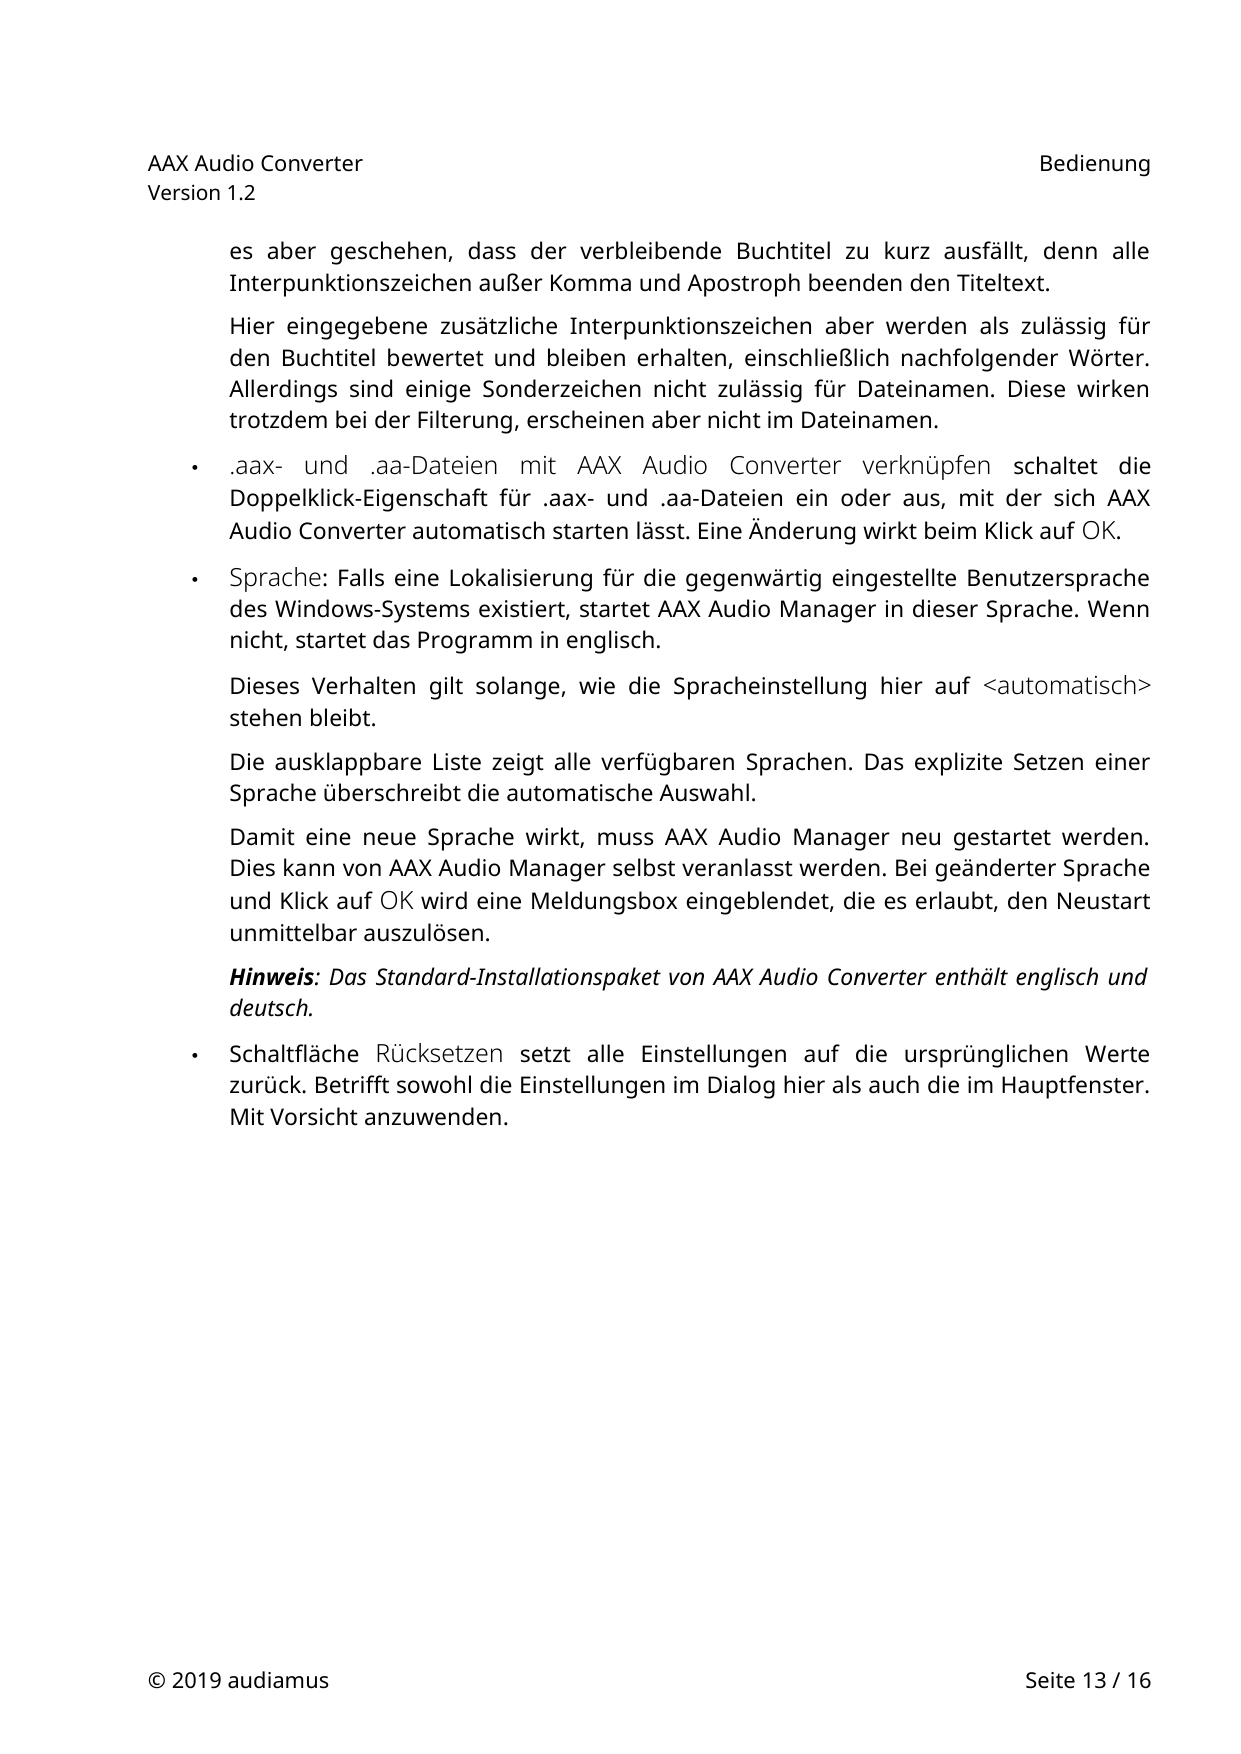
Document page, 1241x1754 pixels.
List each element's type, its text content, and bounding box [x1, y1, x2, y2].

list Die ausklappbare Liste zeigt alle verfügbaren Sprachen. Das explizite Setzen einer Sprache überschreibt die automatische Auswahl. [192, 746, 1152, 808]
list Hier eingegebene zusätzliche Interpunktionszeichen aber werden als zulässig für den Buchtitel bewertet und bleiben erhalten, einschließlich nachfolgender Wörter. Allerdings sind einige Sonderzeichen nicht zulässig für Dateinamen. Diese wirken trotzdem bei der Filterung, erscheinen aber nicht im Dateinamen. [192, 310, 1152, 435]
list .aax- und .aa-Dateien mit AAX Audio Converter verknüpfen schaltet die Doppelklick-Eigenschaft für .aax- und .aa-Dateien ein oder aus, mit der sich AAX Audio Converter automatisch starten lässt. Eine Änderung wirkt beim Klick auf OK. [192, 448, 1152, 547]
list es aber geschehen, dass der verbleibende Buchtitel zu kurz ausfällt, denn alle Interpunktionszeichen außer Komma und Apostroph beenden den Titeltext. [192, 235, 1152, 298]
list Schaltfläche Rücksetzen setzt alle Einstellungen auf die ursprünglichen Werte zurück. Betrifft sowohl die Einstellungen im Dialog hier als auch die im Hauptfenster. Mit Vorsicht anzuwenden. [192, 1036, 1152, 1132]
list Hinweis: Das Standard-Installationspaket von AAX Audio Converter enthält englisch und deutsch. [192, 961, 1152, 1023]
list Damit eine neue Sprache wirkt, muss AAX Audio Manager neu gestartet werden. Dies kann von AAX Audio Manager selbst veranlasst werden. Bei geänderter Sprache und Klick auf OK wird eine Meldungsbox eingeblendet, die es erlaubt, den Neustart unmittelbar auszulösen. [192, 821, 1152, 948]
list Dieses Verhalten gilt solange, wie die Spracheinstellung hier auf <automatisch> stehen bleibt. [192, 668, 1152, 733]
list Sprache: Falls eine Lokalisierung für die gegenwärtig eingestellte Benutzersprache des Windows-Systems existiert, startet AAX Audio Manager in dieser Sprache. Wenn nicht, startet das Programm in englisch. [192, 559, 1152, 656]
